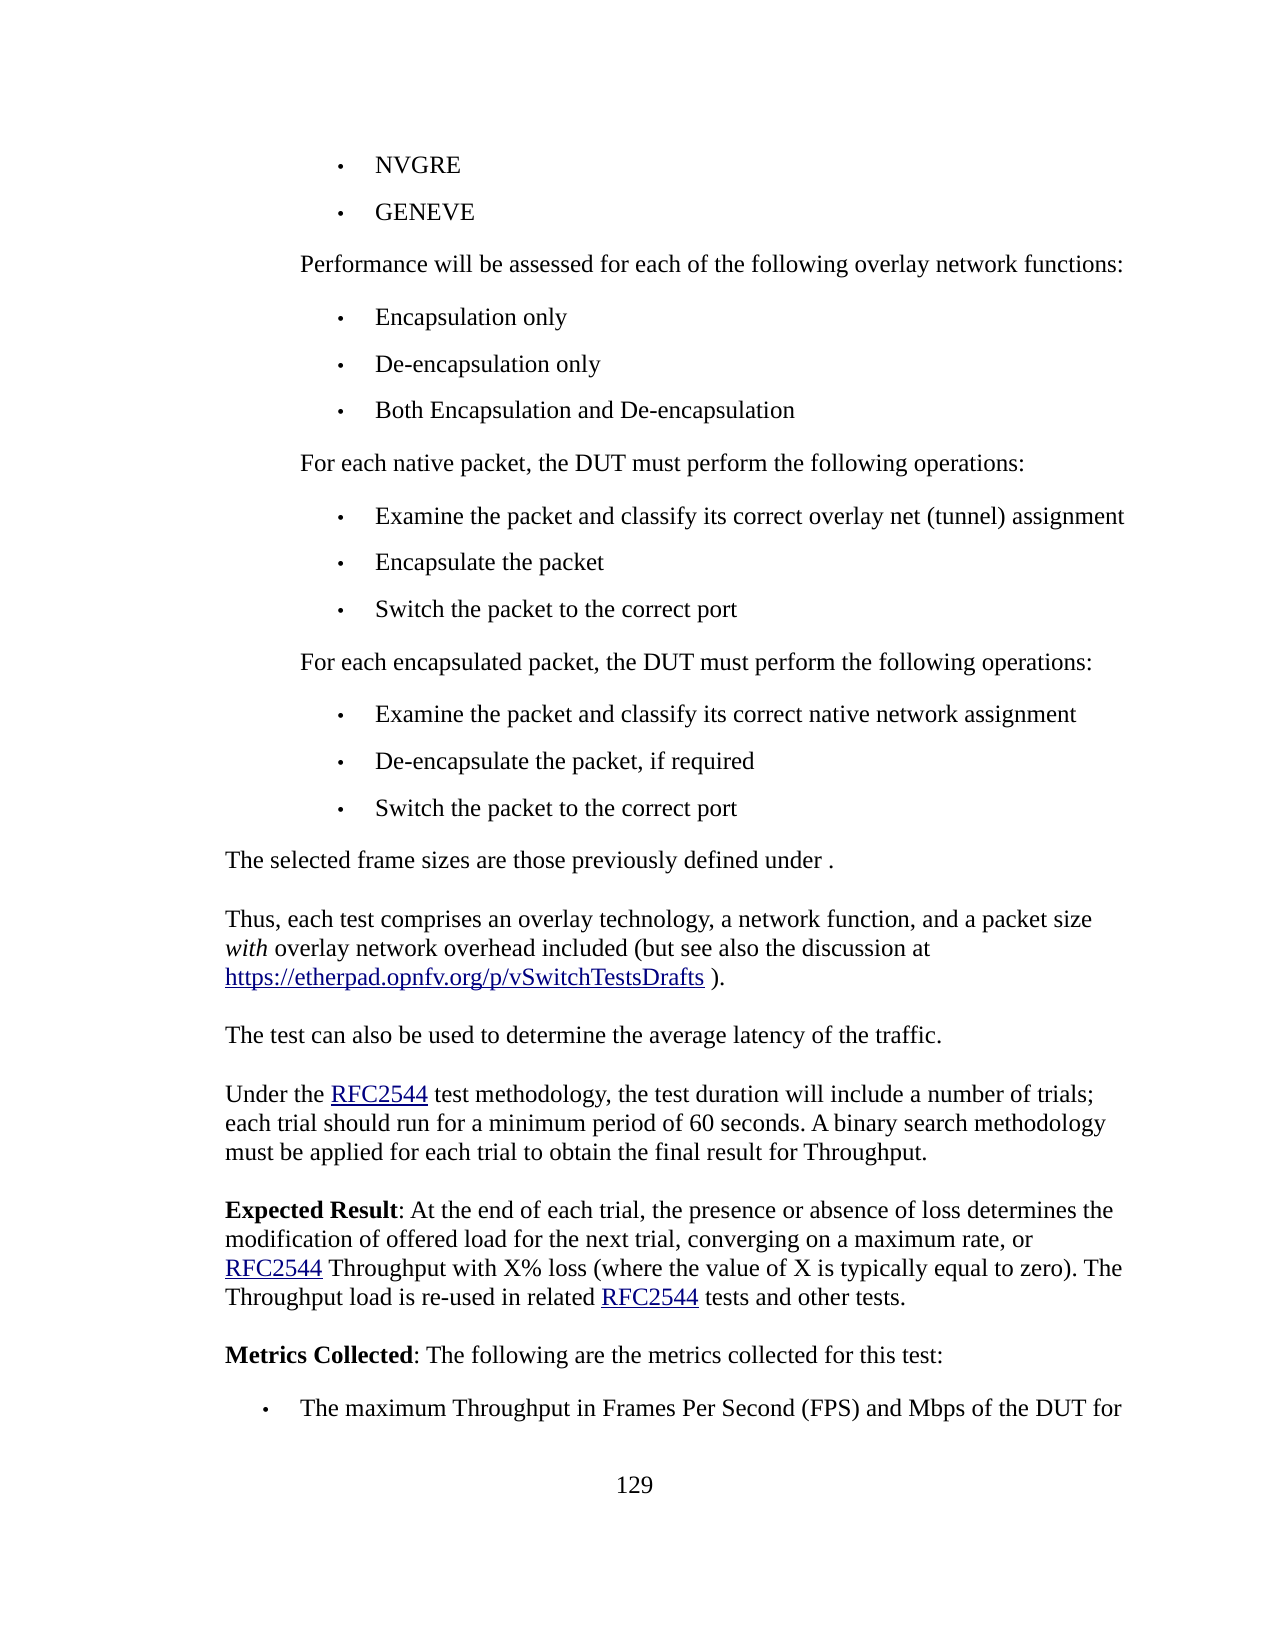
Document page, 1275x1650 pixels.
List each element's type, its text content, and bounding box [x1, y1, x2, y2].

list De-encapsulation only [337, 349, 1125, 377]
list GENEVE [337, 197, 1125, 225]
list The maximum Throughput in Frames Per Second (FPS) and Mbps of the DUT for [262, 1393, 1125, 1422]
list Switch the packet to the correct port [337, 793, 1125, 822]
list Examine the packet and classify its correct native network assignment [337, 699, 1125, 728]
list Encapsulate the packet [337, 547, 1125, 576]
text Performance will be assessed for each of the following overlay network functions: [300, 249, 1125, 278]
list Examine the packet and classify its correct overlay net (tunnel) assignment [337, 501, 1125, 529]
text For each native packet, the DUT must perform the following operations: [300, 448, 1125, 477]
list Encapsulation only [337, 302, 1125, 331]
text For each encapsulated packet, the DUT must perform the following operations: [300, 647, 1125, 676]
text Thus, each test comprises an overlay technology, a network function, and a packet size with overlay network overhead included (but see also the discussion at https://etherpad.opnfv.org/p/vSwitchTestsDrafts ). [225, 904, 1125, 991]
text The test can also be used to determine the average latency of the traffic. [225, 1021, 1125, 1049]
list NVGRE [337, 150, 1125, 179]
text Metrics Collected: The following are the metrics collected for this test: [225, 1341, 1125, 1369]
text Expected Result: At the end of each trial, the presence or absence of loss determines the modification of offered load for the next trial, converging on a maximum rate, or RFC2544 Throughput with X% loss (where the value of X is typically equal to zero). The Throughput load is re-used in related RFC2544 tests and other tests. [225, 1196, 1125, 1311]
text The selected frame sizes are those previously defined under . [225, 846, 1125, 874]
text Under the RFC2544 test methodology, the test duration will include a number of trials; each trial should run for a minimum period of 60 seconds. A binary search methodology must be applied for each trial to obtain the final result for Throughput. [225, 1079, 1125, 1166]
list Both Encapsulation and De-encapsulation [337, 395, 1125, 424]
list De-encapsulate the packet, if required [337, 746, 1125, 775]
list Switch the packet to the correct port [337, 594, 1125, 623]
